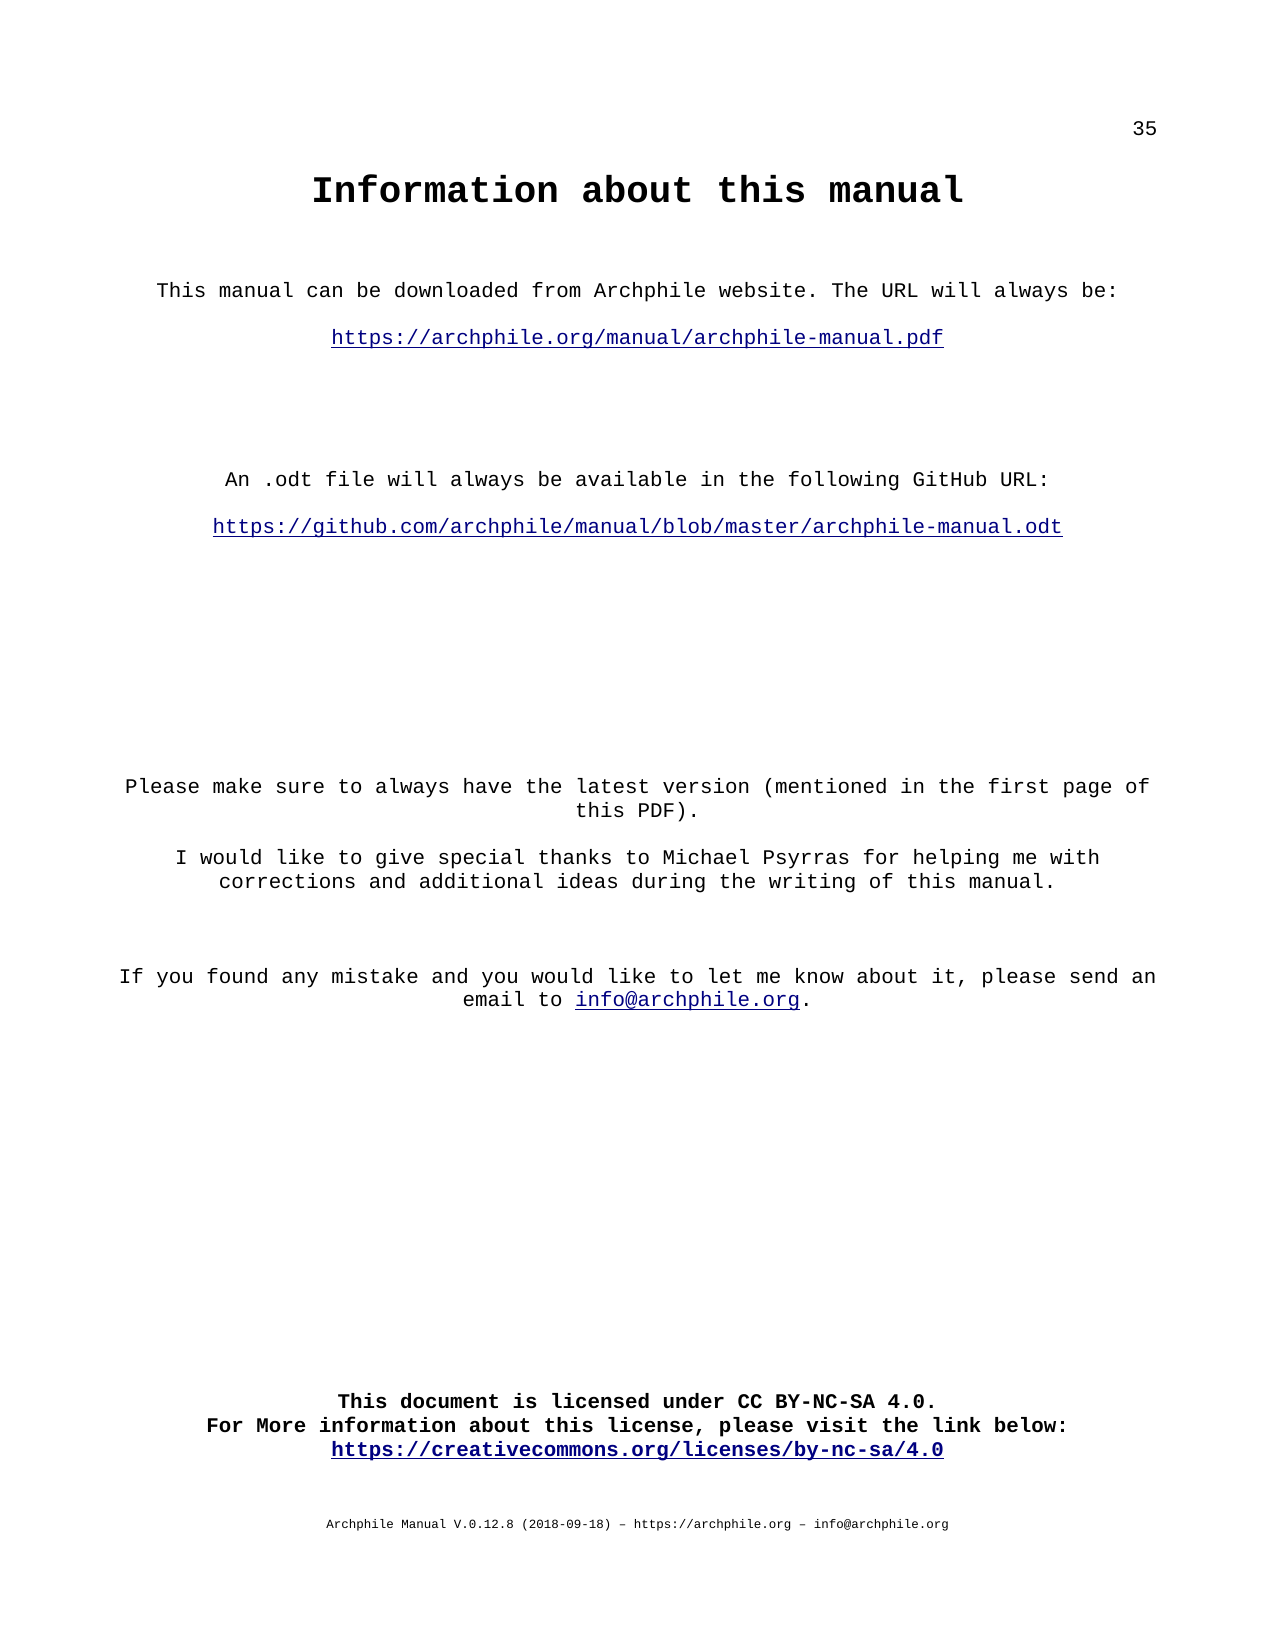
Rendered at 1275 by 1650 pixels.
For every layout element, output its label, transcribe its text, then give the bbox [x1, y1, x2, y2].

text This document is licensed under CC BY-NC-SA 4.0. [118, 1391, 1157, 1415]
text https://github.com/archphile/manual/blob/master/archphile-manual.odt [118, 516, 1157, 540]
text An .odt file will always be available in the following GitHub URL: [118, 469, 1157, 493]
text This manual can be downloaded from Archphile website. The URL will always be: [118, 280, 1157, 303]
text https://creativecommons.org/licenses/by-nc-sa/4.0 [118, 1438, 1157, 1462]
text I would like to give special thanks to Michael Psyrras for helping me with corrections and additional ideas during the writing of this manual. [118, 847, 1157, 895]
text Information about this manual [118, 171, 1157, 214]
text Please make sure to always have the latest version (mentioned in the first page of this PDF). [118, 776, 1157, 824]
text If you found any mistake and you would like to let me know about it, please send an email to info@archphile.org. [118, 966, 1157, 1013]
text For More information about this license, please visit the link below: [118, 1415, 1157, 1438]
text https://archphile.org/manual/archphile-manual.pdf [118, 327, 1157, 351]
